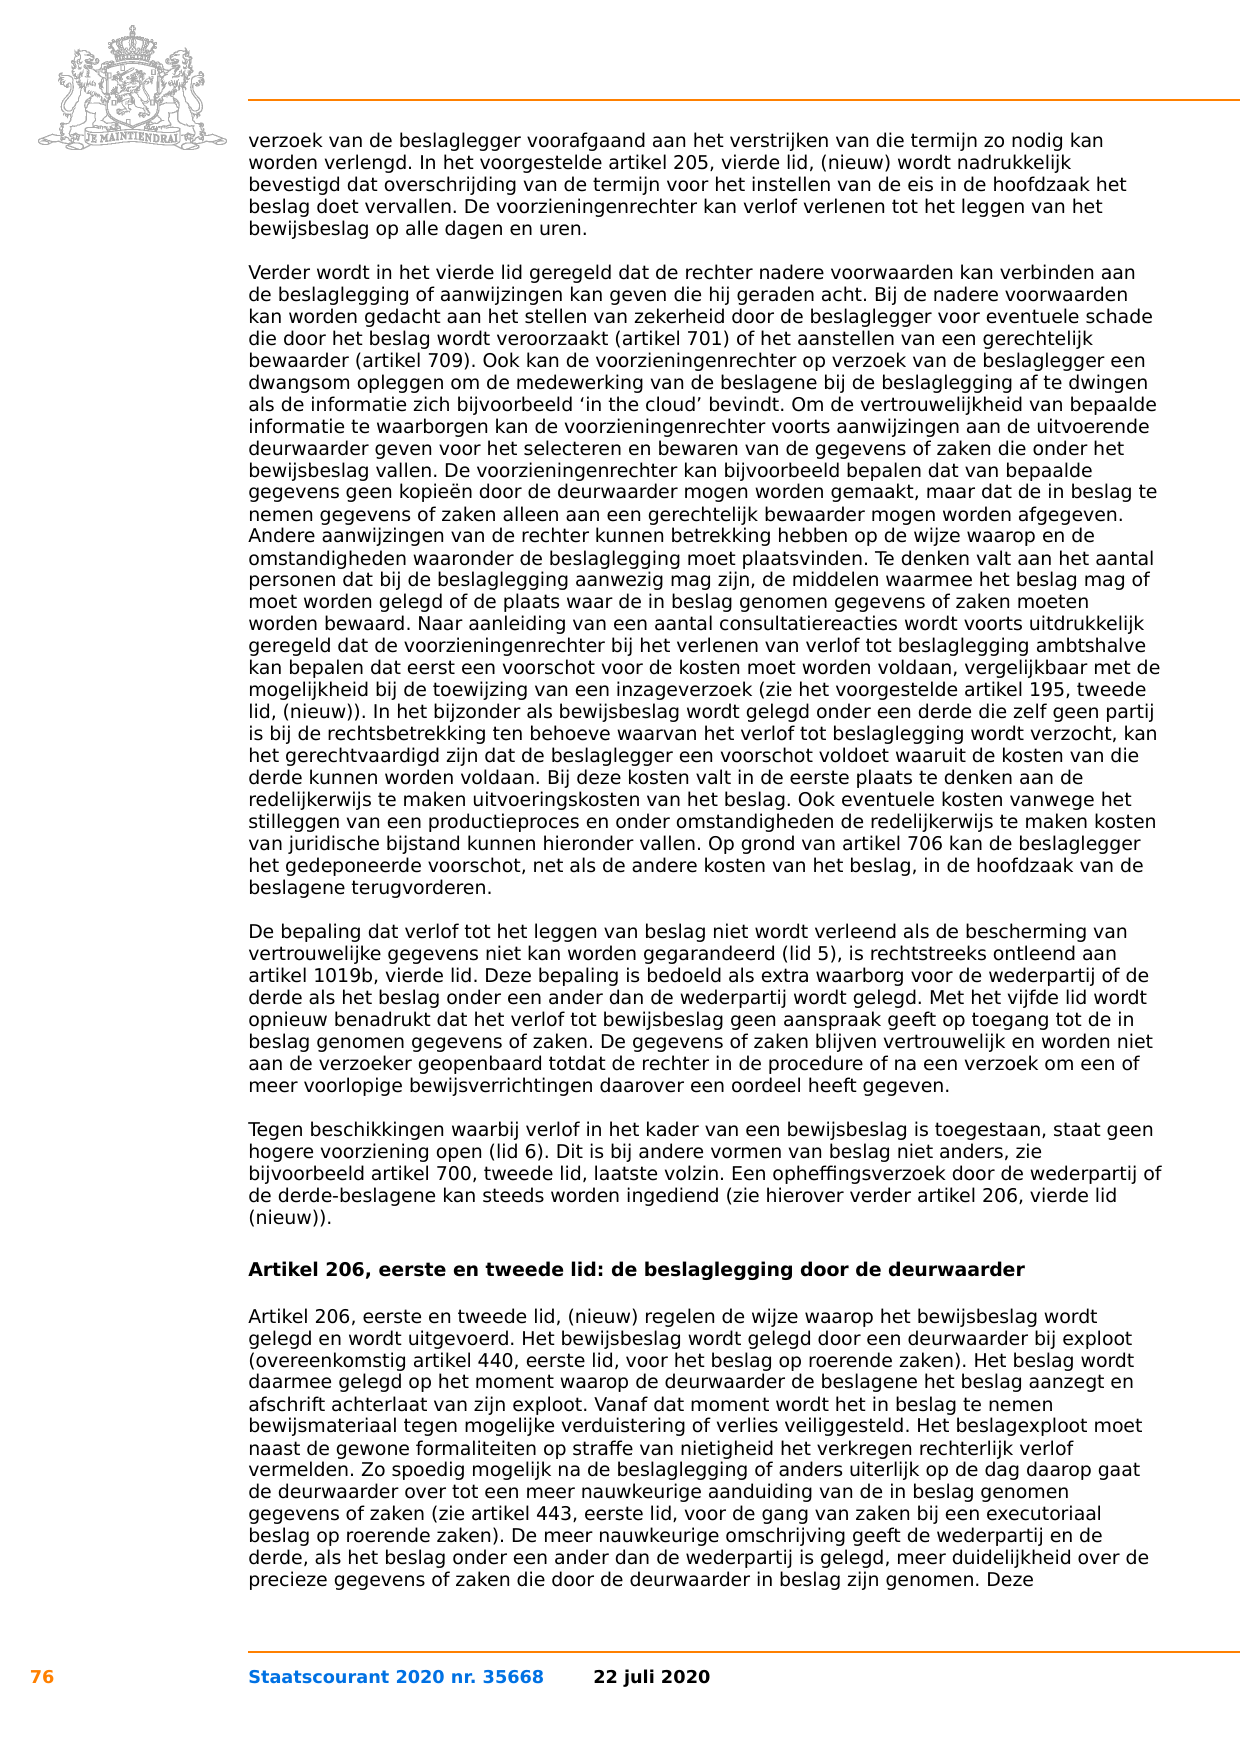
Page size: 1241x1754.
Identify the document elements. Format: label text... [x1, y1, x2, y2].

subtitle Artikel 206, eerste en tweede lid: de beslaglegging door de deurwaarder [248, 1258, 1163, 1281]
text verzoek van de beslaglegger voorafgaand aan het verstrijken van die termijn zo nodig kan worden verlengd. In het voorgestelde artikel 205, vierde lid, (nieuw) wordt nadrukkelijk bevestigd dat overschrijding van de termijn voor het instellen van de eis in de hoofdzaak het beslag doet vervallen. De voorzieningenrechter kan verlof verlenen tot het leggen van het bewijsbeslag op alle dagen en uren. [248, 130, 1163, 240]
text De bepaling dat verlof tot het leggen van beslag niet wordt verleend als de bescherming van vertrouwelijke gegevens niet kan worden gegarandeerd (lid 5), is rechtstreeks ontleend aan artikel 1019b, vierde lid. Deze bepaling is bedoeld als extra waarborg voor de wederpartij of de derde als het beslag onder een ander dan de wederpartij wordt gelegd. Met het vijfde lid wordt opnieuw benadrukt dat het verlof tot bewijsbeslag geen aanspraak geeft op toegang tot de in beslag genomen gegevens of zaken. De gegevens of zaken blijven vertrouwelijk en worden niet aan de verzoeker geopenbaard totdat de rechter in de procedure of na een verzoek om een of meer voorlopige bewijsverrichtingen daarover een oordeel heeft gegeven. [248, 921, 1163, 1097]
text Artikel 206, eerste en tweede lid, (nieuw) regelen de wijze waarop het bewijsbeslag wordt gelegd en wordt uitgevoerd. Het bewijsbeslag wordt gelegd door een deurwaarder bij exploot (overeenkomstig artikel 440, eerste lid, voor het beslag op roerende zaken). Het beslag wordt daarmee gelegd op het moment waarop de deurwaarder de beslagene het beslag aanzegt en afschrift achterlaat van zijn exploot. Vanaf dat moment wordt het in beslag te nemen bewijsmateriaal tegen mogelijke verduistering of verlies veiliggesteld. Het beslagexploot moet naast de gewone formaliteiten op straffe van nietigheid het verkregen rechterlijk verlof vermelden. Zo spoedig mogelijk na de beslaglegging of anders uiterlijk op de dag daarop gaat de deurwaarder over tot een meer nauwkeurige aanduiding van de in beslag genomen gegevens of zaken (zie artikel 443, eerste lid, voor de gang van zaken bij een executoriaal beslag op roerende zaken). De meer nauwkeurige omschrijving geeft de wederpartij en de derde, als het beslag onder een ander dan de wederpartij is gelegd, meer duidelijkheid over de precieze gegevens of zaken die door de deurwaarder in beslag zijn genomen. Deze [248, 1306, 1163, 1591]
text Verder wordt in het vierde lid geregeld dat de rechter nadere voorwaarden kan verbinden aan de beslaglegging of aanwijzingen kan geven die hij geraden acht. Bij de nadere voorwaarden kan worden gedacht aan het stellen van zekerheid door de beslaglegger voor eventuele schade die door het beslag wordt veroorzaakt (artikel 701) of het aanstellen van een gerechtelijk bewaarder (artikel 709). Ook kan de voorzieningenrechter op verzoek van de beslaglegger een dwangsom opleggen om de medewerking van de beslagene bij de beslaglegging af te dwingen als de informatie zich bijvoorbeeld ‘in the cloud’ bevindt. Om de vertrouwelijkheid van bepaalde informatie te waarborgen kan de voorzieningenrechter voorts aanwijzingen aan de uitvoerende deurwaarder geven voor het selecteren en bewaren van de gegevens of zaken die onder het bewijsbeslag vallen. De voorzieningenrechter kan bijvoorbeeld bepalen dat van bepaalde gegevens geen kopieën door de deurwaarder mogen worden gemaakt, maar dat de in beslag te nemen gegevens of zaken alleen aan een gerechtelijk bewaarder mogen worden afgegeven. Andere aanwijzingen van de rechter kunnen betrekking hebben op de wijze waarop en de omstandigheden waaronder de beslaglegging moet plaatsvinden. Te denken valt aan het aantal personen dat bij de beslaglegging aanwezig mag zijn, de middelen waarmee het beslag mag of moet worden gelegd of de plaats waar de in beslag genomen gegevens of zaken moeten worden bewaard. Naar aanleiding van een aantal consultatiereacties wordt voorts uitdrukkelijk geregeld dat de voorzieningenrechter bij het verlenen van verlof tot beslaglegging ambtshalve kan bepalen dat eerst een voorschot voor de kosten moet worden voldaan, vergelijkbaar met de mogelijkheid bij de toewijzing van een inzageverzoek (zie het voorgestelde artikel 195, tweede lid, (nieuw)). In het bijzonder als bewijsbeslag wordt gelegd onder een derde die zelf geen partij is bij de rechtsbetrekking ten behoeve waarvan het verlof tot beslaglegging wordt verzocht, kan het gerechtvaardigd zijn dat de beslaglegger een voorschot voldoet waaruit de kosten van die derde kunnen worden voldaan. Bij deze kosten valt in de eerste plaats te denken aan de redelijkerwijs te maken uitvoeringskosten van het beslag. Ook eventuele kosten vanwege het stilleggen van een productieproces en onder omstandigheden de redelijkerwijs te maken kosten van juridische bijstand kunnen hieronder vallen. Op grond van artikel 706 kan de beslaglegger het gedeponeerde voorschot, net als de andere kosten van het beslag, in de hoofdzaak van de beslagene terugvorderen. [248, 262, 1163, 899]
text Tegen beschikkingen waarbij verlof in het kader van een bewijsbeslag is toegestaan, staat geen hogere voorziening open (lid 6). Dit is bij andere vormen van beslag niet anders, zie bijvoorbeeld artikel 700, tweede lid, laatste volzin. Een opheffingsverzoek door de wederpartij of de derde-beslagene kan steeds worden ingediend (zie hierover verder artikel 206, vierde lid (nieuw)). [248, 1119, 1163, 1228]
picture [38, 25, 227, 150]
